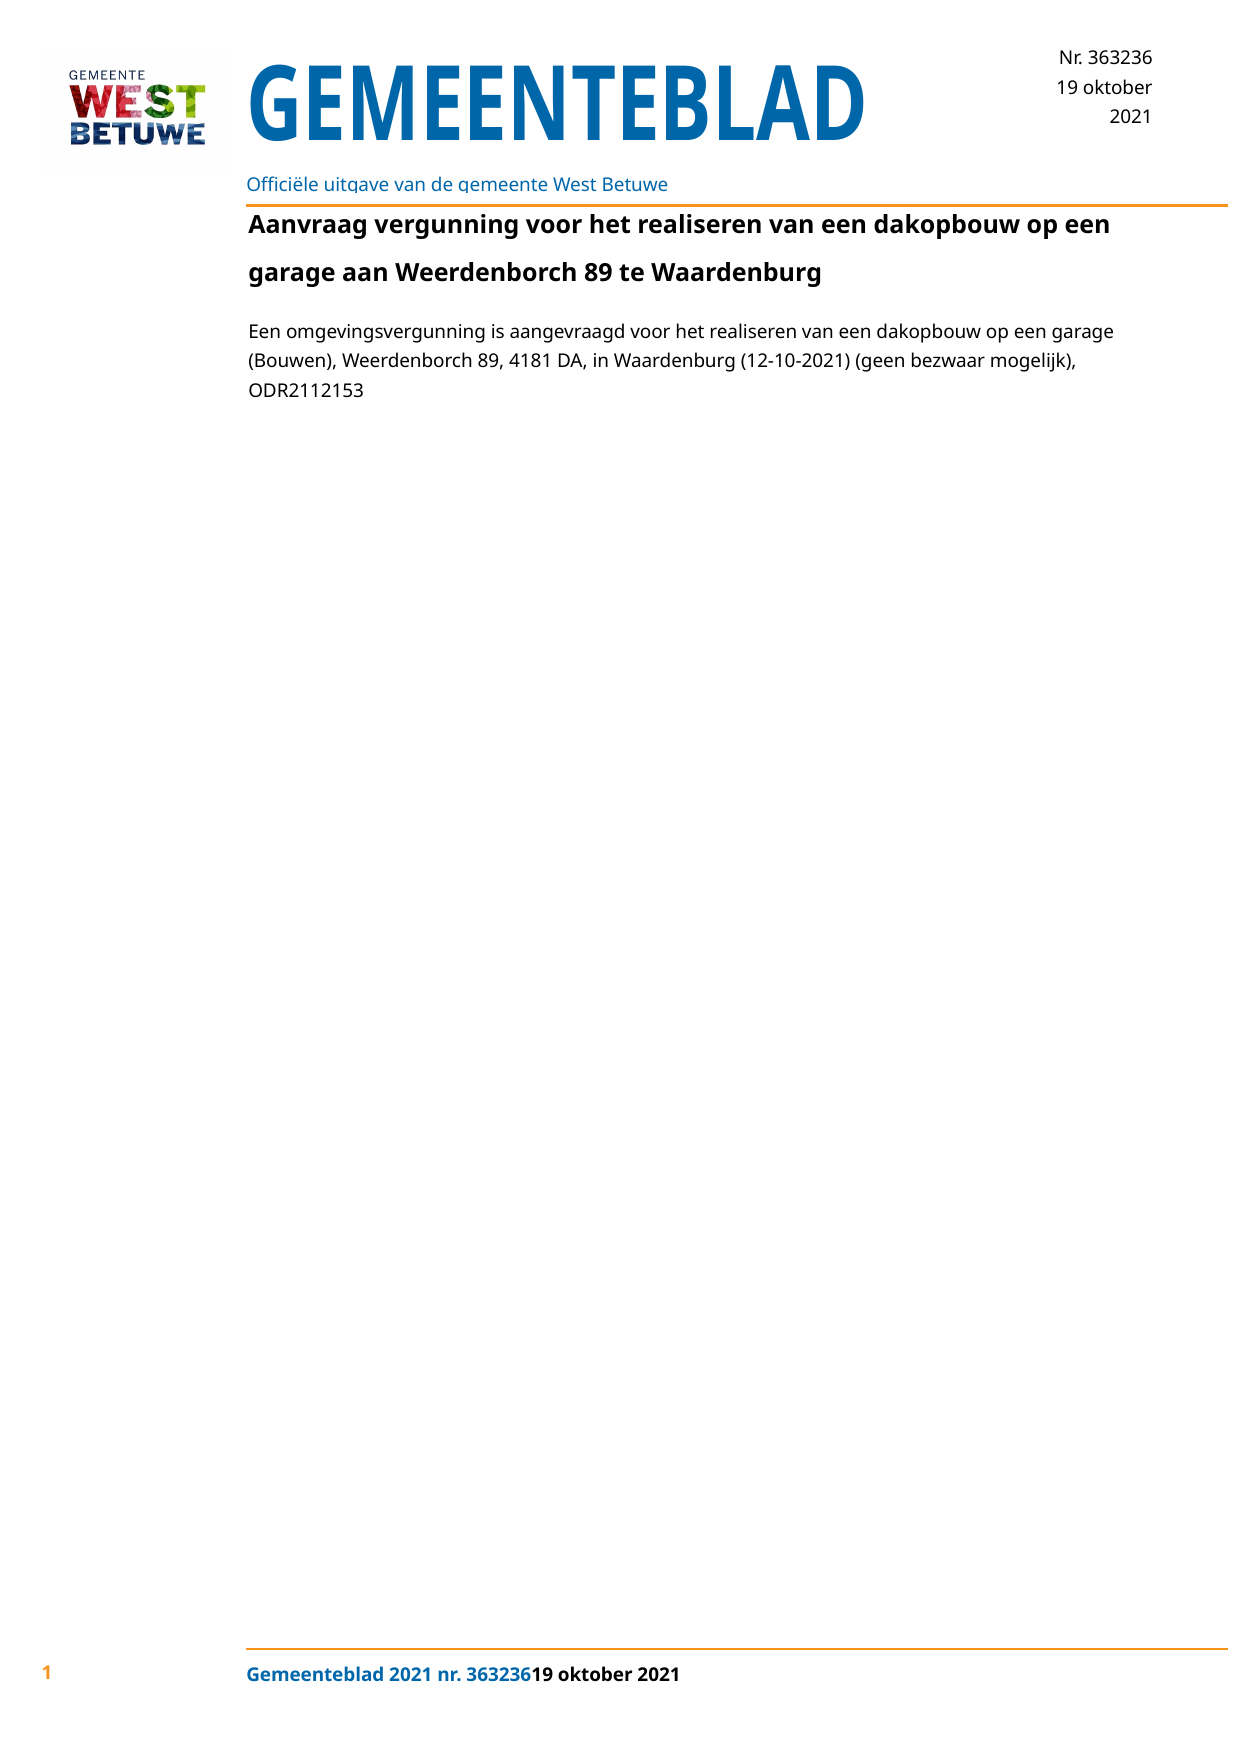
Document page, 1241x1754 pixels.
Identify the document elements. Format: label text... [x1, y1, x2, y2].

text Een omgevingsvergunning is aangevraagd voor het realiseren van een dakopbouw op een garage (Bouwen), Weerdenborch 89, 4181 DA, in Waardenburg (12-10-2021) (geen bezwaar mogelijk), ODR2112153 [248, 318, 1152, 403]
text Aanvraag vergunning voor het realiseren van een dakopbouw op een garage aan Weerdenborch 89 te Waardenburg [248, 207, 1152, 288]
picture [41, 47, 231, 172]
